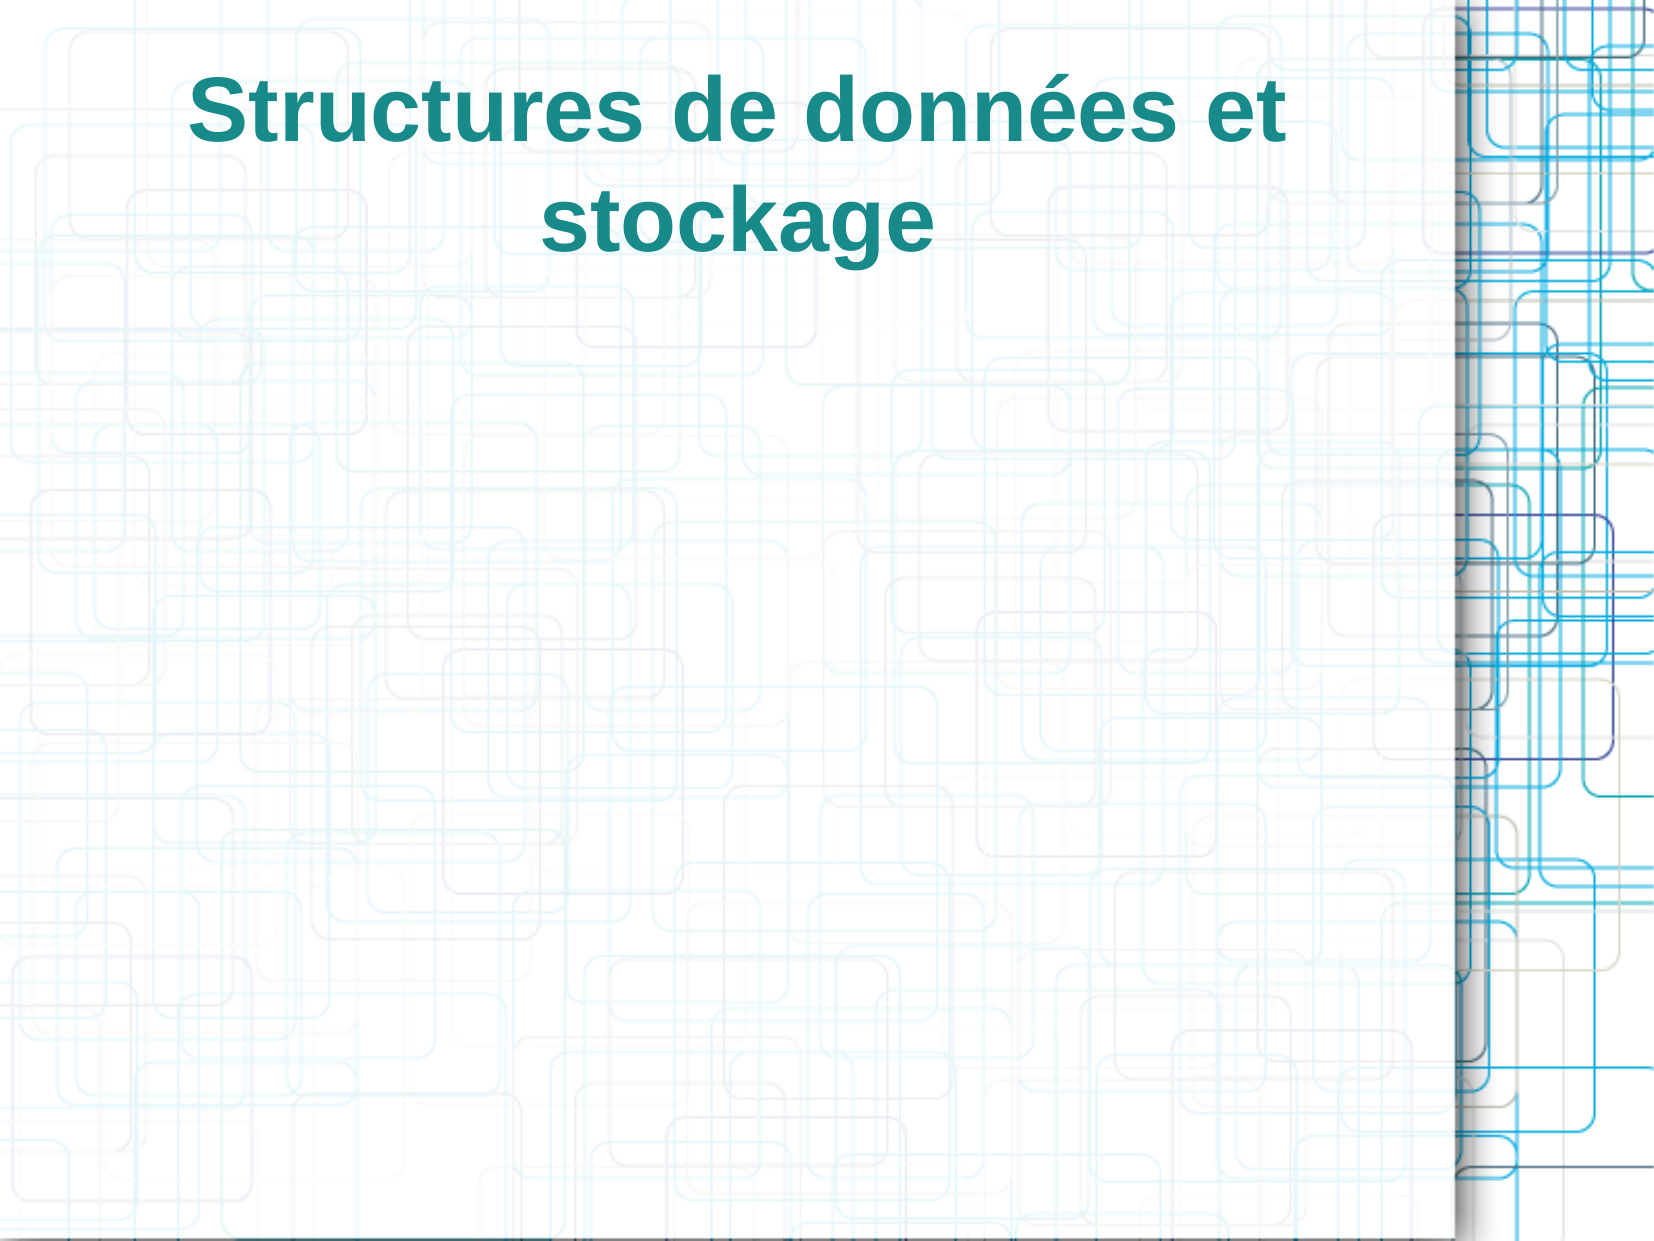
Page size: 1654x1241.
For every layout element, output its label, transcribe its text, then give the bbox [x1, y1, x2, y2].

picture [0, 0, 1654, 1241]
title Structures de données et stockage [59, 49, 1418, 257]
